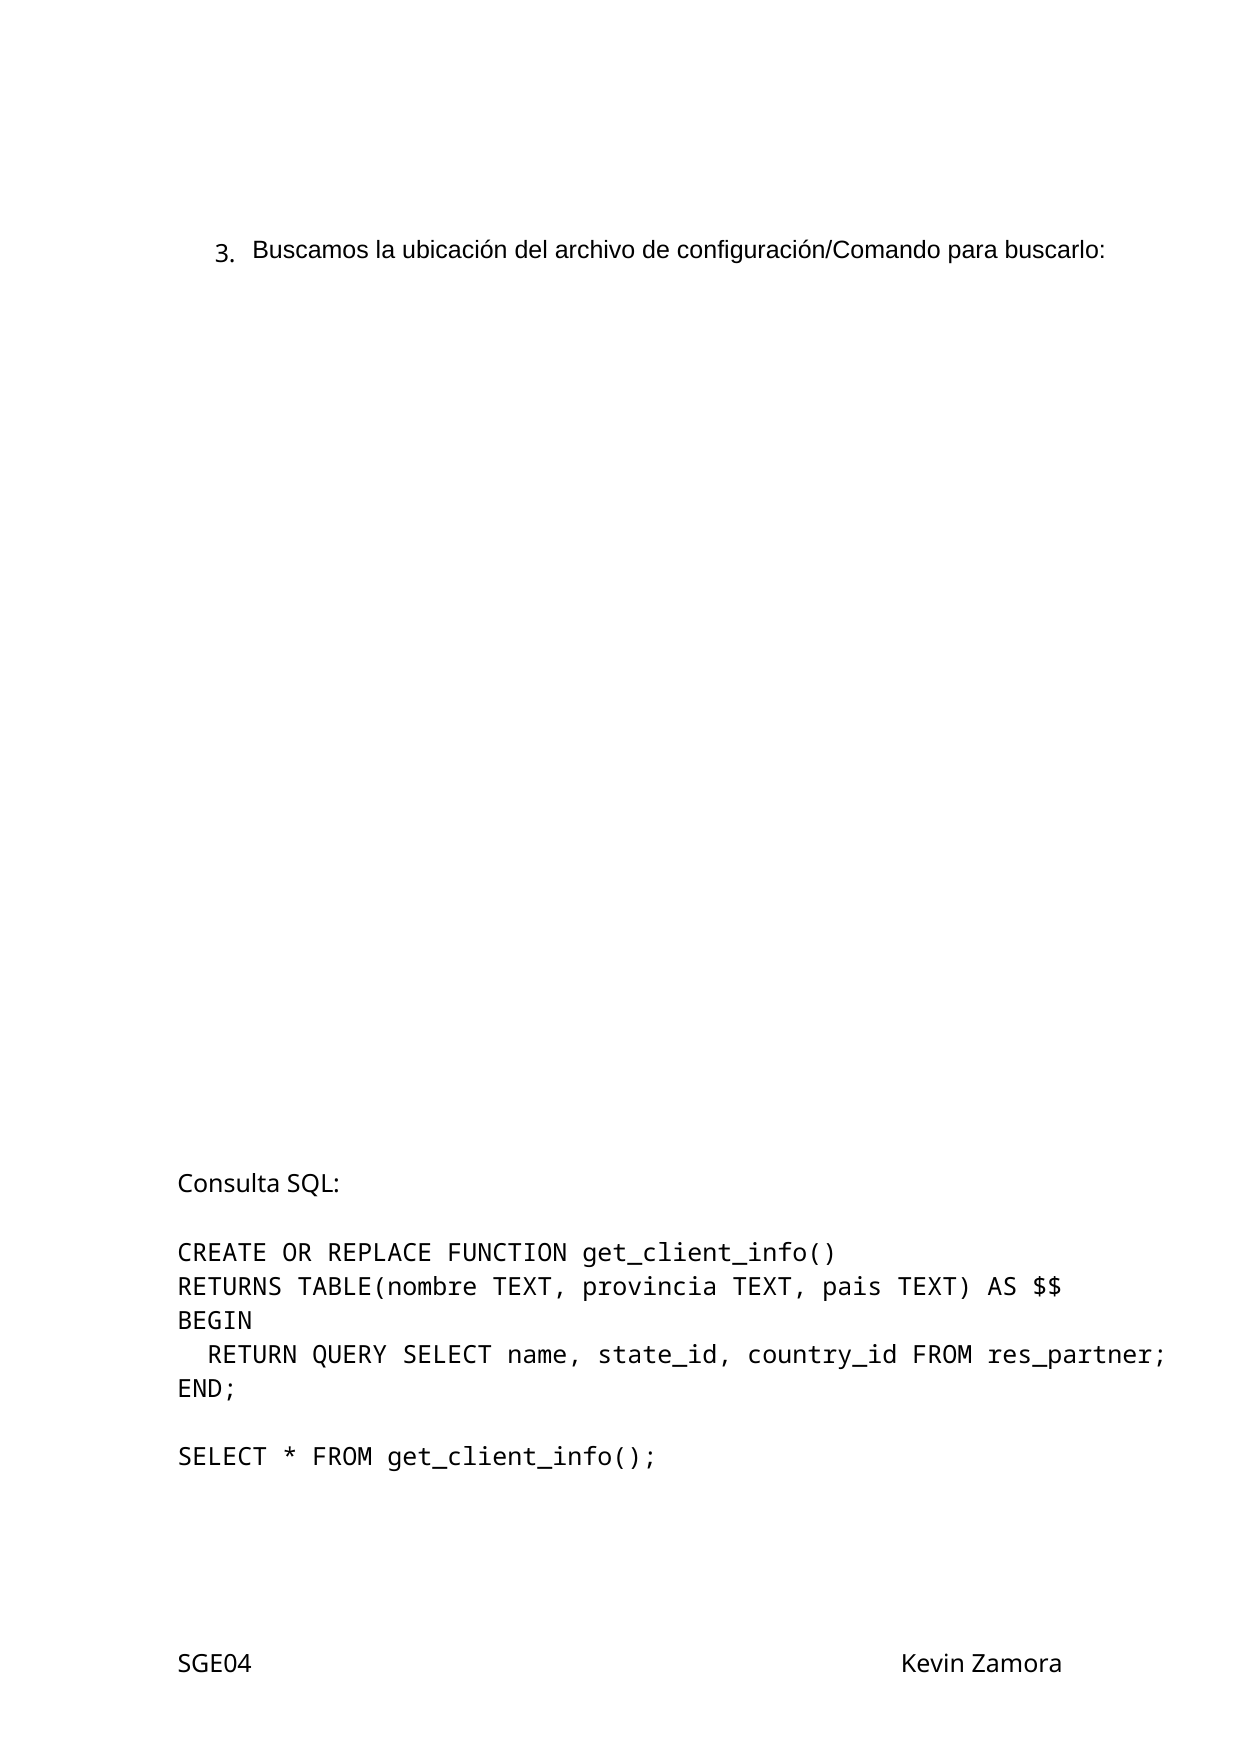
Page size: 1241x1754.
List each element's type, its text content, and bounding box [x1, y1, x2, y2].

subtitle SELECT * FROM get_client_info(); [177, 1438, 1174, 1473]
subtitle END; [177, 1370, 1174, 1404]
subtitle BEGIN [177, 1302, 1174, 1336]
subtitle CREATE OR REPLACE FUNCTION get_client_info() [177, 1234, 1174, 1268]
subtitle RETURN QUERY SELECT name, state_id, country_id FROM res_partner; [177, 1336, 1174, 1370]
subtitle Consulta SQL: [177, 1166, 1174, 1200]
subtitle Buscamos la ubicación del archivo de configuración/Comando para buscarlo: [214, 236, 1174, 269]
subtitle RETURNS TABLE(nombre TEXT, provincia TEXT, pais TEXT) AS $$ [177, 1268, 1174, 1302]
